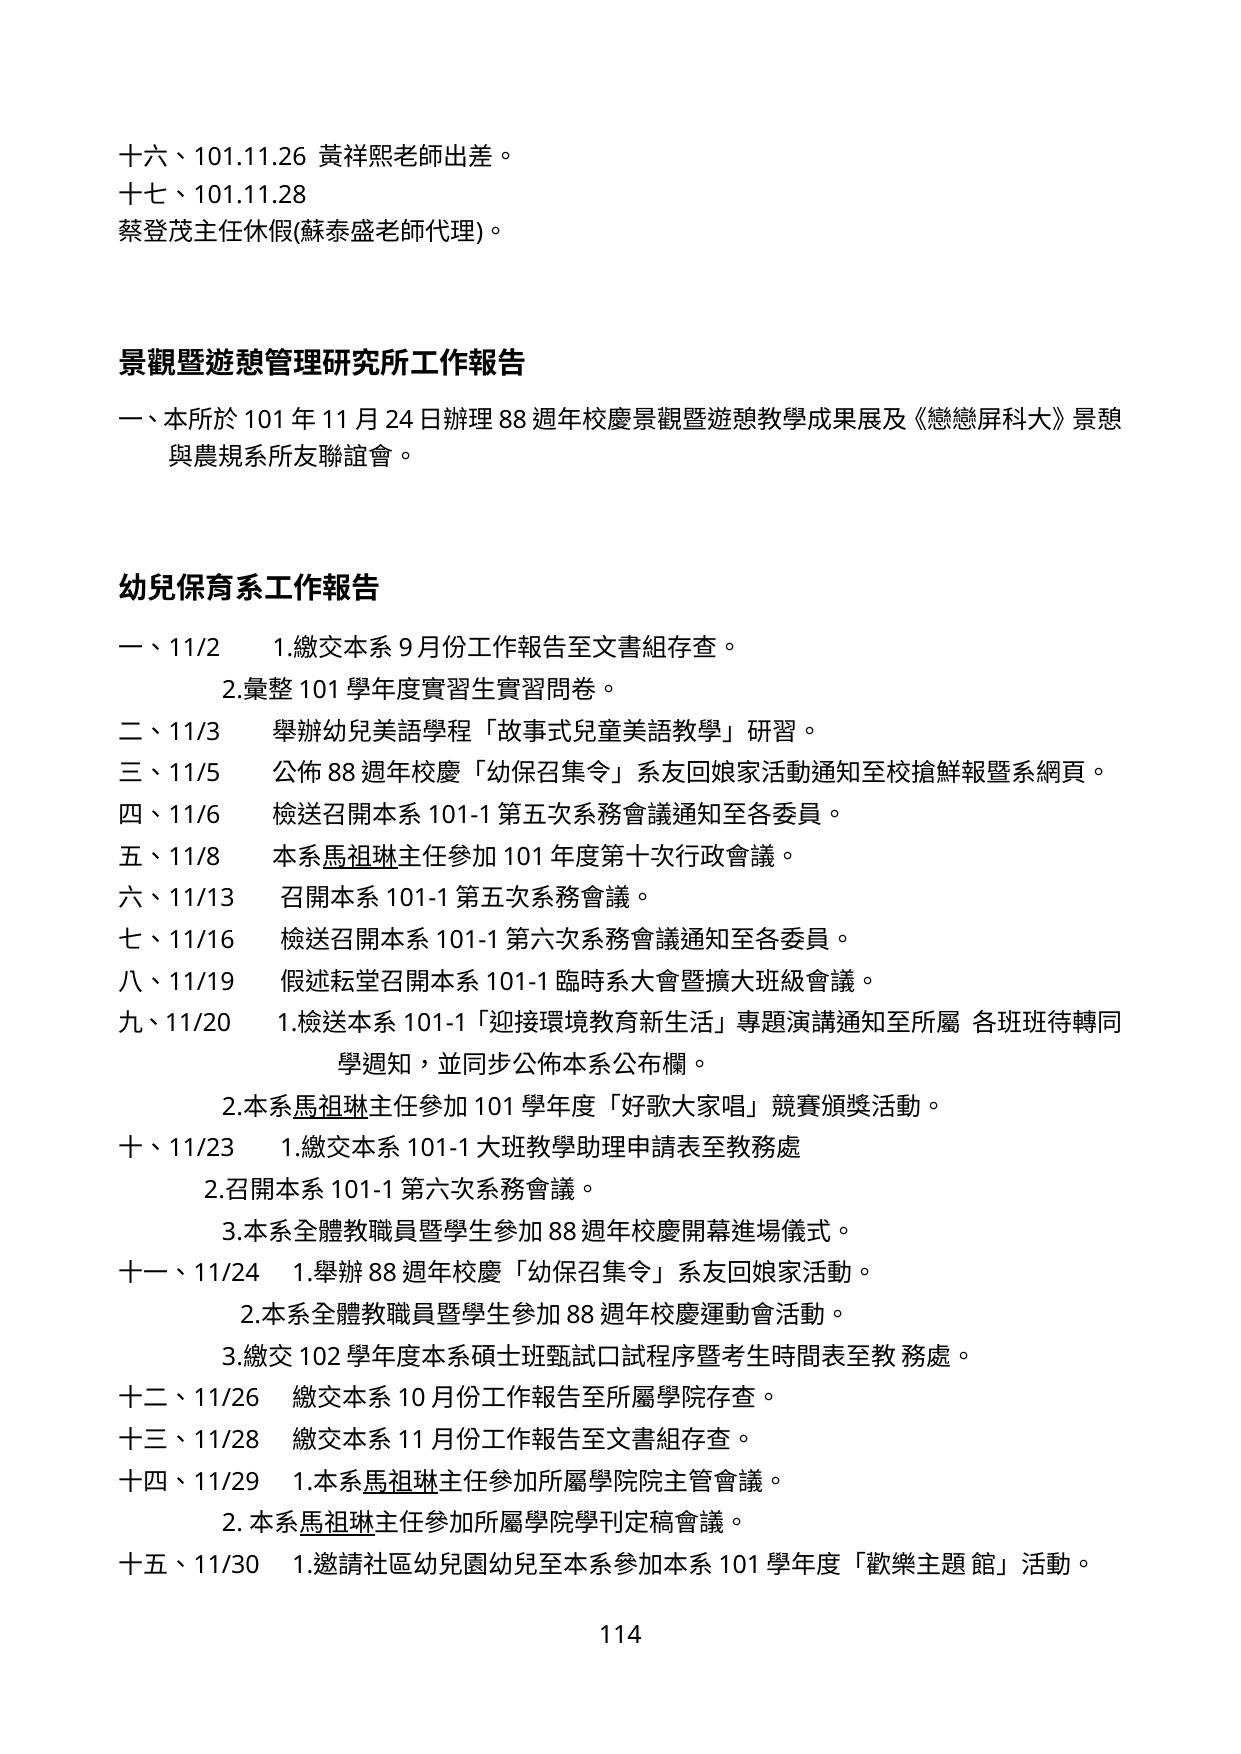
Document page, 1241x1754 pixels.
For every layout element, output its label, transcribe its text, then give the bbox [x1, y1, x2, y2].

text 四、11/6 檢送召開本系101-1第五次系務會議通知至各委員。 [118, 790, 1122, 832]
text 十一、11/24 1.舉辦88週年校慶「幼保召集令」系友回娘家活動。 [118, 1248, 1122, 1290]
text 五、11/8 本系馬祖琳主任參加101年度第十次行政會議。 [118, 832, 1122, 873]
text 十三、11/28 繳交本系11月份工作報告至文書組存查。 [118, 1415, 1122, 1457]
text 一、11/2 1.繳交本系9月份工作報告至文書組存查。 [118, 623, 1122, 665]
text 十七、101.11.28 [118, 173, 1122, 211]
text 2.彙整101學年度實習生實習問卷。 [118, 665, 1122, 707]
text 十、11/23 1.繳交本系101-1大班教學助理申請表至教務處 [118, 1123, 1122, 1165]
text 2.召開本系101-1第六次系務會議。 [81, 1165, 1122, 1207]
text 三、11/5 公佈88週年校慶「幼保召集令」系友回娘家活動通知至校搶鮮報暨系網頁。 [118, 748, 1122, 790]
text 2.本系馬祖琳主任參加101學年度「好歌大家唱」競賽頒獎活動。 [118, 1082, 1122, 1123]
text 二、11/3 舉辦幼兒美語學程「故事式兒童美語教學」研習。 [118, 707, 1122, 748]
text 2.本系全體教職員暨學生參加88週年校慶運動會活動。 [156, 1290, 1122, 1332]
text 幼兒保育系工作報告 [118, 548, 1122, 623]
text 十四、11/29 1.本系馬祖琳主任參加所屬學院院主管會議。 [118, 1457, 1122, 1498]
text 3.繳交102學年度本系碩士班甄試口試程序暨考生時間表至教 務處。 [118, 1332, 1122, 1373]
text 八、11/19 假述耘堂召開本系101-1臨時系大會暨擴大班級會議。 [118, 957, 1122, 998]
text 十六、101.11.26 黃祥熙老師出差。 [118, 136, 1122, 173]
text 十五、11/30 1.邀請社區幼兒園幼兒至本系參加本系101學年度「歡樂主題 館」活動。 [118, 1540, 1122, 1582]
text 七、11/16 檢送召開本系101-1第六次系務會議通知至各委員。 [118, 915, 1122, 957]
text 3.本系全體教職員暨學生參加88週年校慶開幕進場儀式。 [118, 1207, 1122, 1248]
text 2. 本系馬祖琳主任參加所屬學院學刊定稿會議。 [118, 1498, 1122, 1540]
text 十二、11/26 繳交本系10月份工作報告至所屬學院存查。 [118, 1373, 1122, 1415]
text 一、本所於101年11月24日辦理88週年校慶景觀暨遊憩教學成果展及《戀戀屏科大》景憩與農規系所友聯誼會。 [118, 398, 1122, 473]
text 景觀暨遊憩管理研究所工作報告 [118, 323, 1122, 398]
text 蔡登茂主任休假(蘇泰盛老師代理)。 [118, 211, 1122, 248]
text 六、11/13 召開本系101-1第五次系務會議。 [118, 873, 1122, 915]
text 九、11/20 1.檢送本系101-1「迎接環境教育新生活」專題演講通知至所屬 各班班待轉同學週知，並同步公佈本系公布欄。 [118, 998, 1122, 1082]
